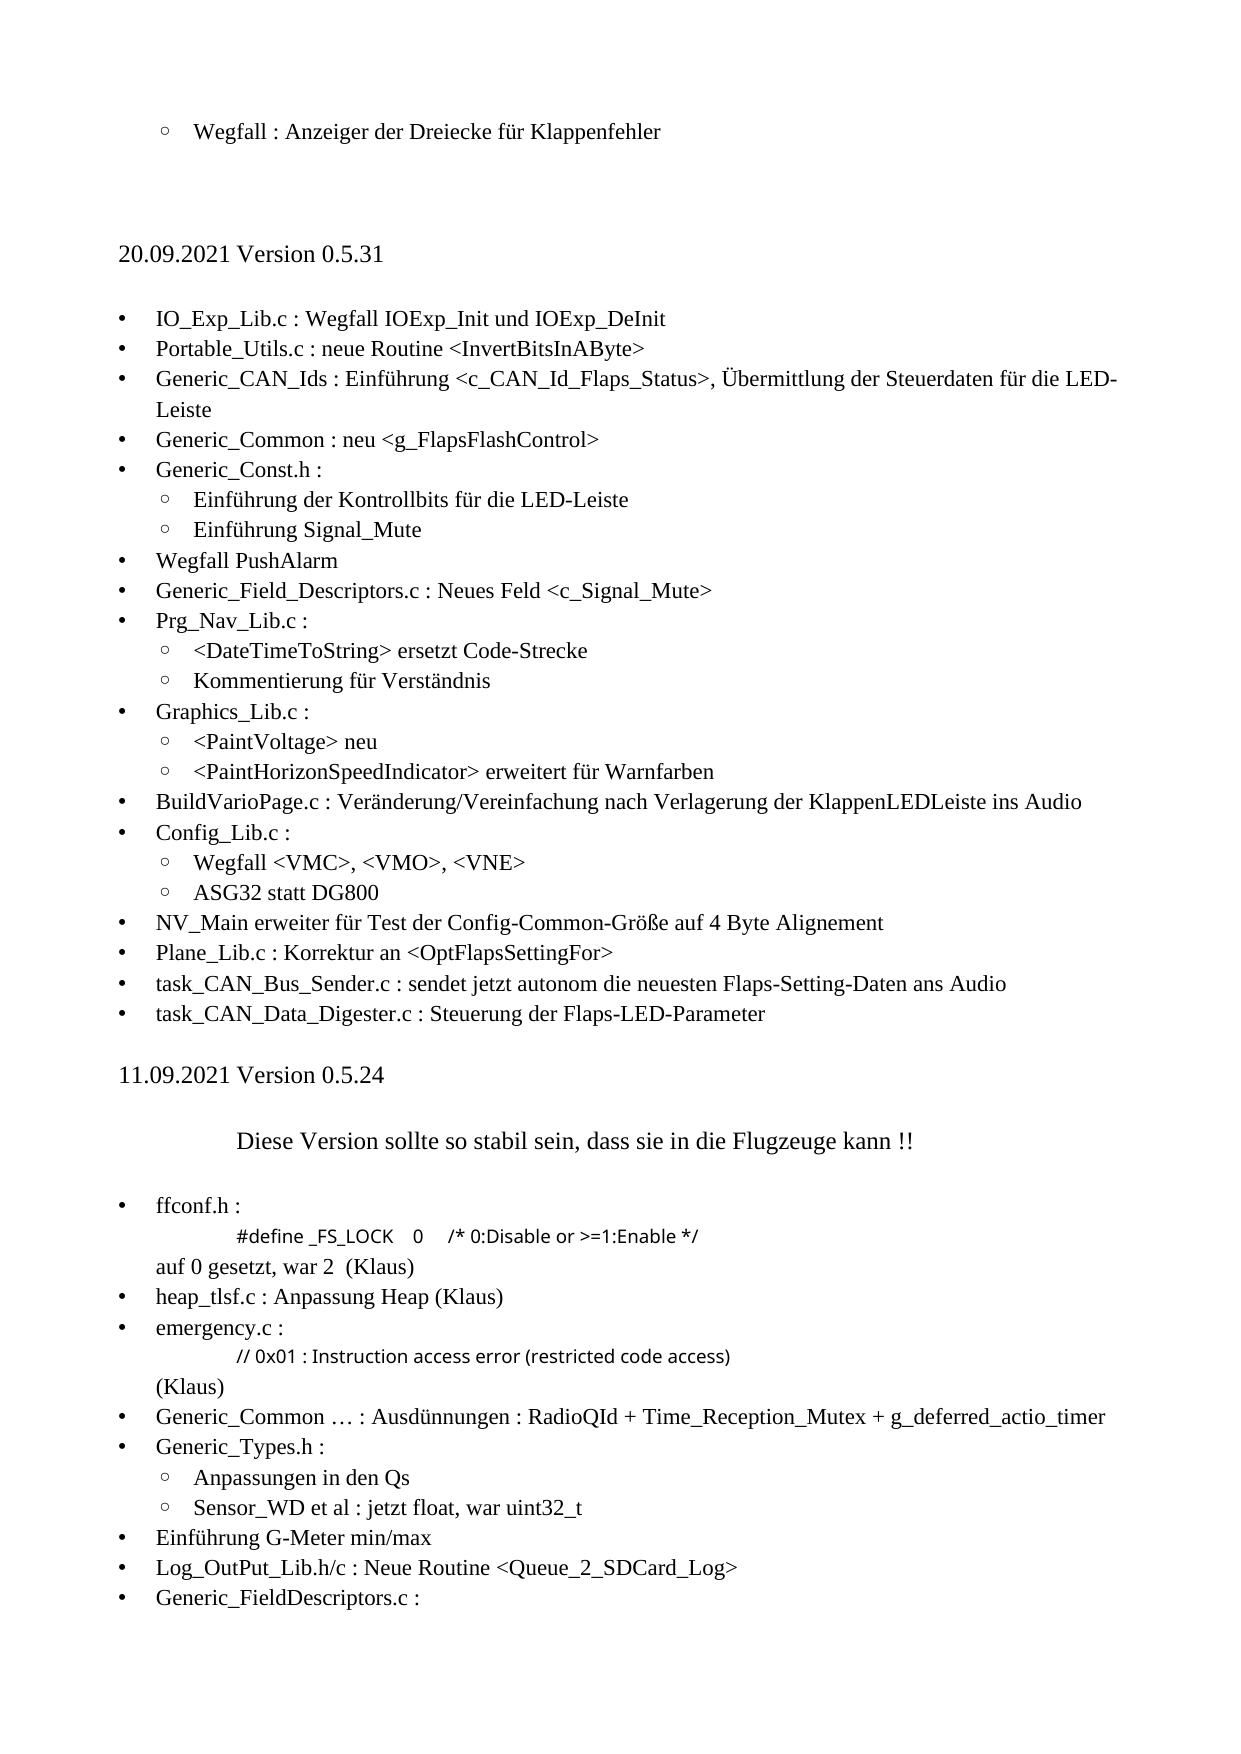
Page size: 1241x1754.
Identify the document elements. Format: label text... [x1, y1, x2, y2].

list Graphics_Lib.c : [118, 698, 1122, 724]
text 11.09.2021 Version 0.5.24 [118, 1060, 1122, 1089]
list Generic_Common : neu <g_FlapsFlashControl> [118, 426, 1122, 452]
list <PaintVoltage> neu [156, 728, 1122, 754]
list Prg_Nav_Lib.c : [118, 607, 1122, 633]
list BuildVarioPage.c : Veränderung/Vereinfachung nach Verlagerung der KlappenLEDLeiste ins Audio [118, 788, 1122, 815]
list Plane_Lib.c : Korrektur an <OptFlapsSettingFor> [118, 939, 1122, 966]
list task_CAN_Bus_Sender.c : sendet jetzt autonom die neuesten Flaps-Setting-Daten ans Audio [118, 969, 1122, 996]
list Einführung Signal_Mute [156, 516, 1122, 543]
list Generic_Common … : Ausdünnungen : RadioQId + Time_Reception_Mutex + g_deferred_actio_timer [118, 1403, 1122, 1429]
list IO_Exp_Lib.c : Wegfall IOExp_Init und IOExp_DeInit [118, 305, 1122, 331]
list ASG32 statt DG800 [156, 879, 1122, 905]
list NV_Main erweiter für Test der Config-Common-Größe auf 4 Byte Alignement [118, 909, 1122, 936]
list Generic_FieldDescriptors.c : [118, 1584, 1122, 1611]
list Wegfall <VMC>, <VMO>, <VNE> [156, 849, 1122, 875]
list Wegfall PushAlarm [118, 547, 1122, 573]
list Kommentierung für Verständnis [156, 667, 1122, 694]
list Generic_Const.h : [118, 456, 1122, 482]
text 20.09.2021 Version 0.5.31 [118, 239, 1122, 268]
list task_CAN_Data_Digester.c : Steuerung der Flaps-LED-Parameter [118, 1000, 1122, 1026]
list heap_tlsf.c : Anpassung Heap (Klaus) [118, 1283, 1122, 1310]
list Generic_Types.h : [118, 1433, 1122, 1460]
list Log_OutPut_Lib.h/c : Neue Routine <Queue_2_SDCard_Log> [118, 1554, 1122, 1581]
list Generic_Field_Descriptors.c : Neues Feld <c_Signal_Mute> [118, 577, 1122, 603]
text Diese Version sollte so stabil sein, dass sie in die Flugzeuge kann !! [236, 1126, 1122, 1188]
list <PaintHorizonSpeedIndicator> erweitert für Warnfarben [156, 758, 1122, 784]
list Sensor_WD et al : jetzt float, war uint32_t [156, 1494, 1122, 1520]
list Anpassungen in den Qs [156, 1464, 1122, 1490]
list Einführung G-Meter min/max [118, 1524, 1122, 1550]
list Config_Lib.c : [118, 818, 1122, 845]
list Generic_CAN_Ids : Einführung <c_CAN_Id_Flaps_Status>, Übermittlung der Steuerdaten für die LED-Leiste [118, 365, 1122, 422]
list Einführung der Kontrollbits für die LED-Leiste [156, 486, 1122, 513]
list ffconf.h : #define _FS_LOCK 0 /* 0:Disable or >=1:Enable */ auf 0 gesetzt, war 2 (Klaus) [118, 1192, 1122, 1279]
list Wegfall : Anzeiger der Dreiecke für Klappenfehler [156, 118, 1122, 144]
list <DateTimeToString> ersetzt Code-Strecke [156, 637, 1122, 664]
list Portable_Utils.c : neue Routine <InvertBitsInAByte> [118, 335, 1122, 362]
list emergency.c : // 0x01 : Instruction access error (restricted code access) (Klaus) [118, 1313, 1122, 1399]
